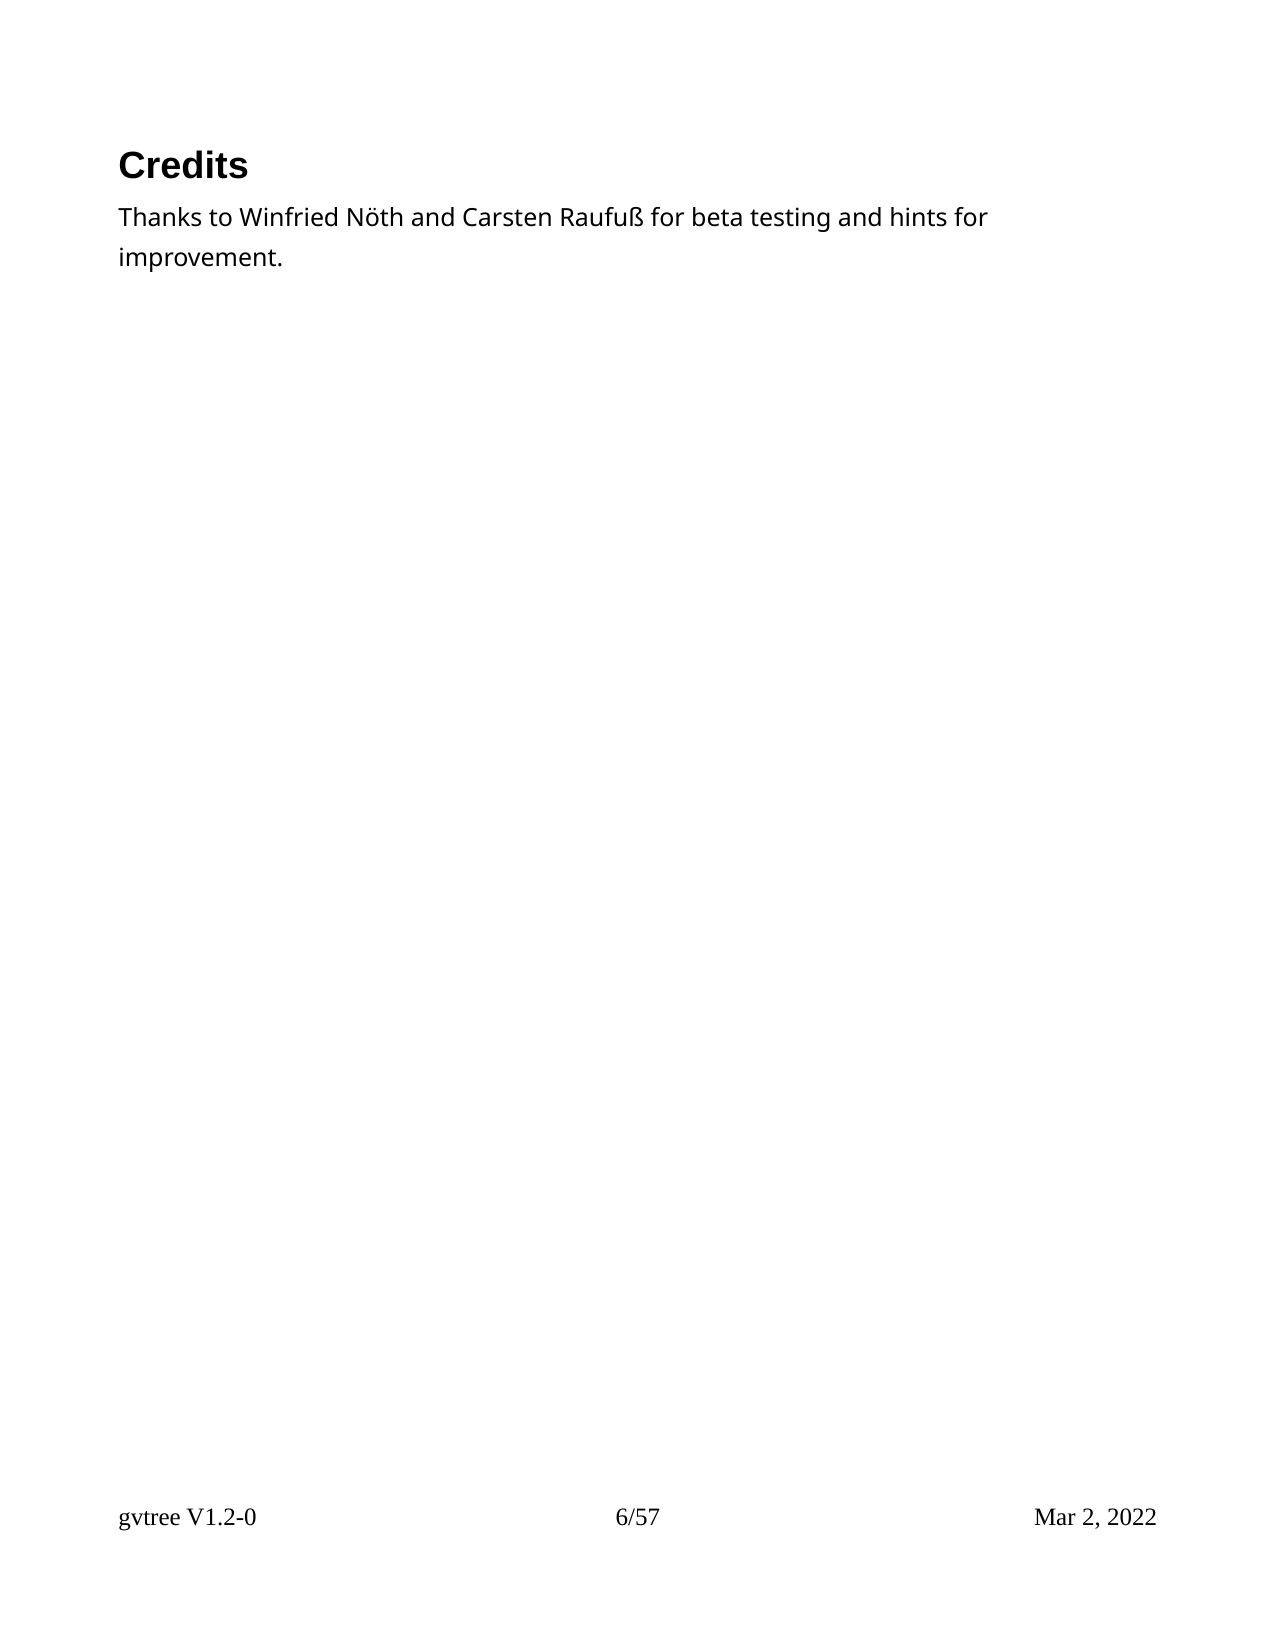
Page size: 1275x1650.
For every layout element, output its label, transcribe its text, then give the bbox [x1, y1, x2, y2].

subtitle Credits [118, 143, 1157, 187]
text Thanks to Winfried Nöth and Carsten Raufuß for beta testing and hints for improvement. [118, 199, 1157, 274]
